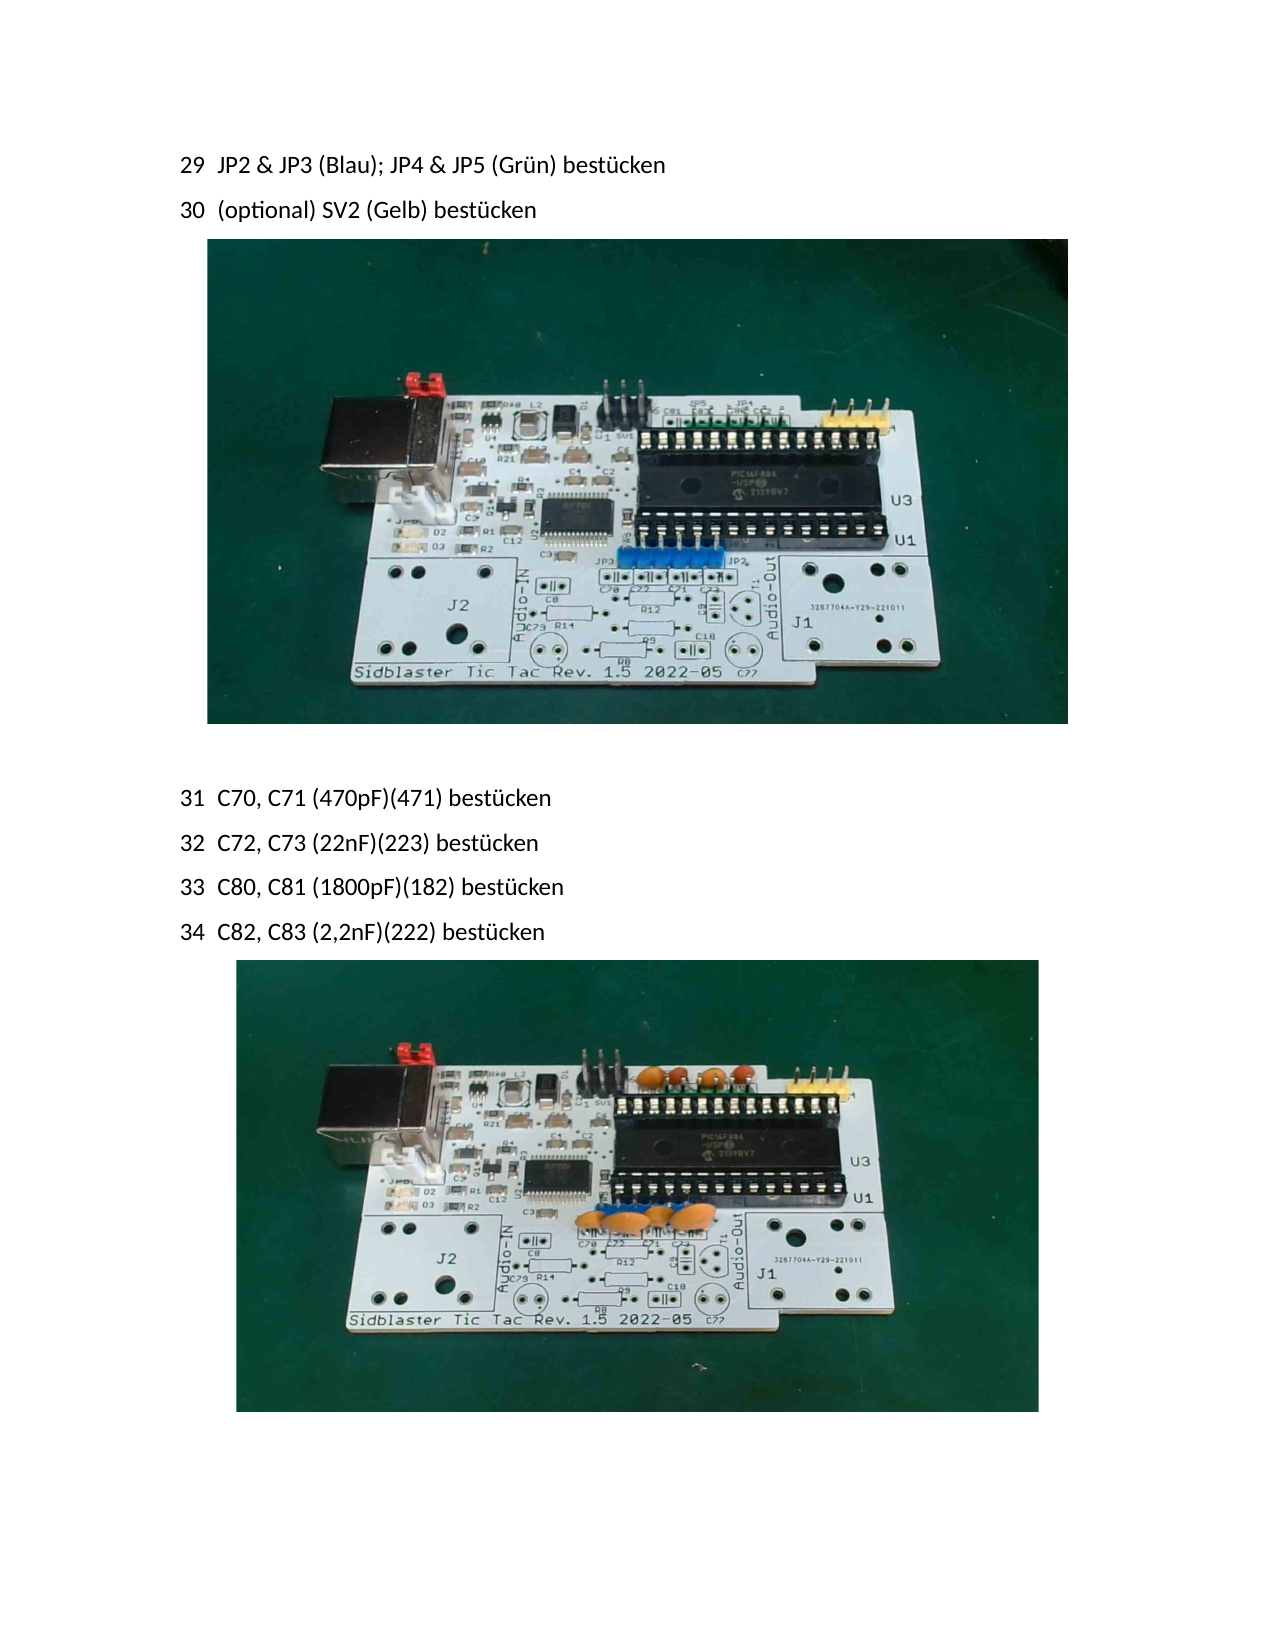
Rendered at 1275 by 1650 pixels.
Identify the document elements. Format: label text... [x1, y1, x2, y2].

picture [236, 960, 1039, 1412]
list JP2 & JP3 (Blau); JP4 & JP5 (Grün) bestücken [179, 150, 1125, 180]
list C82, C83 (2,2nF)(222) bestücken [179, 916, 1125, 946]
list C80, C81 (1800pF)(182) bestücken [179, 872, 1125, 902]
list (optional) SV2 (Gelb) bestücken [179, 194, 1125, 224]
list C72, C73 (22nF)(223) bestücken [179, 827, 1125, 857]
list C70, C71 (470pF)(471) bestücken [179, 782, 1125, 812]
picture [207, 239, 1068, 724]
